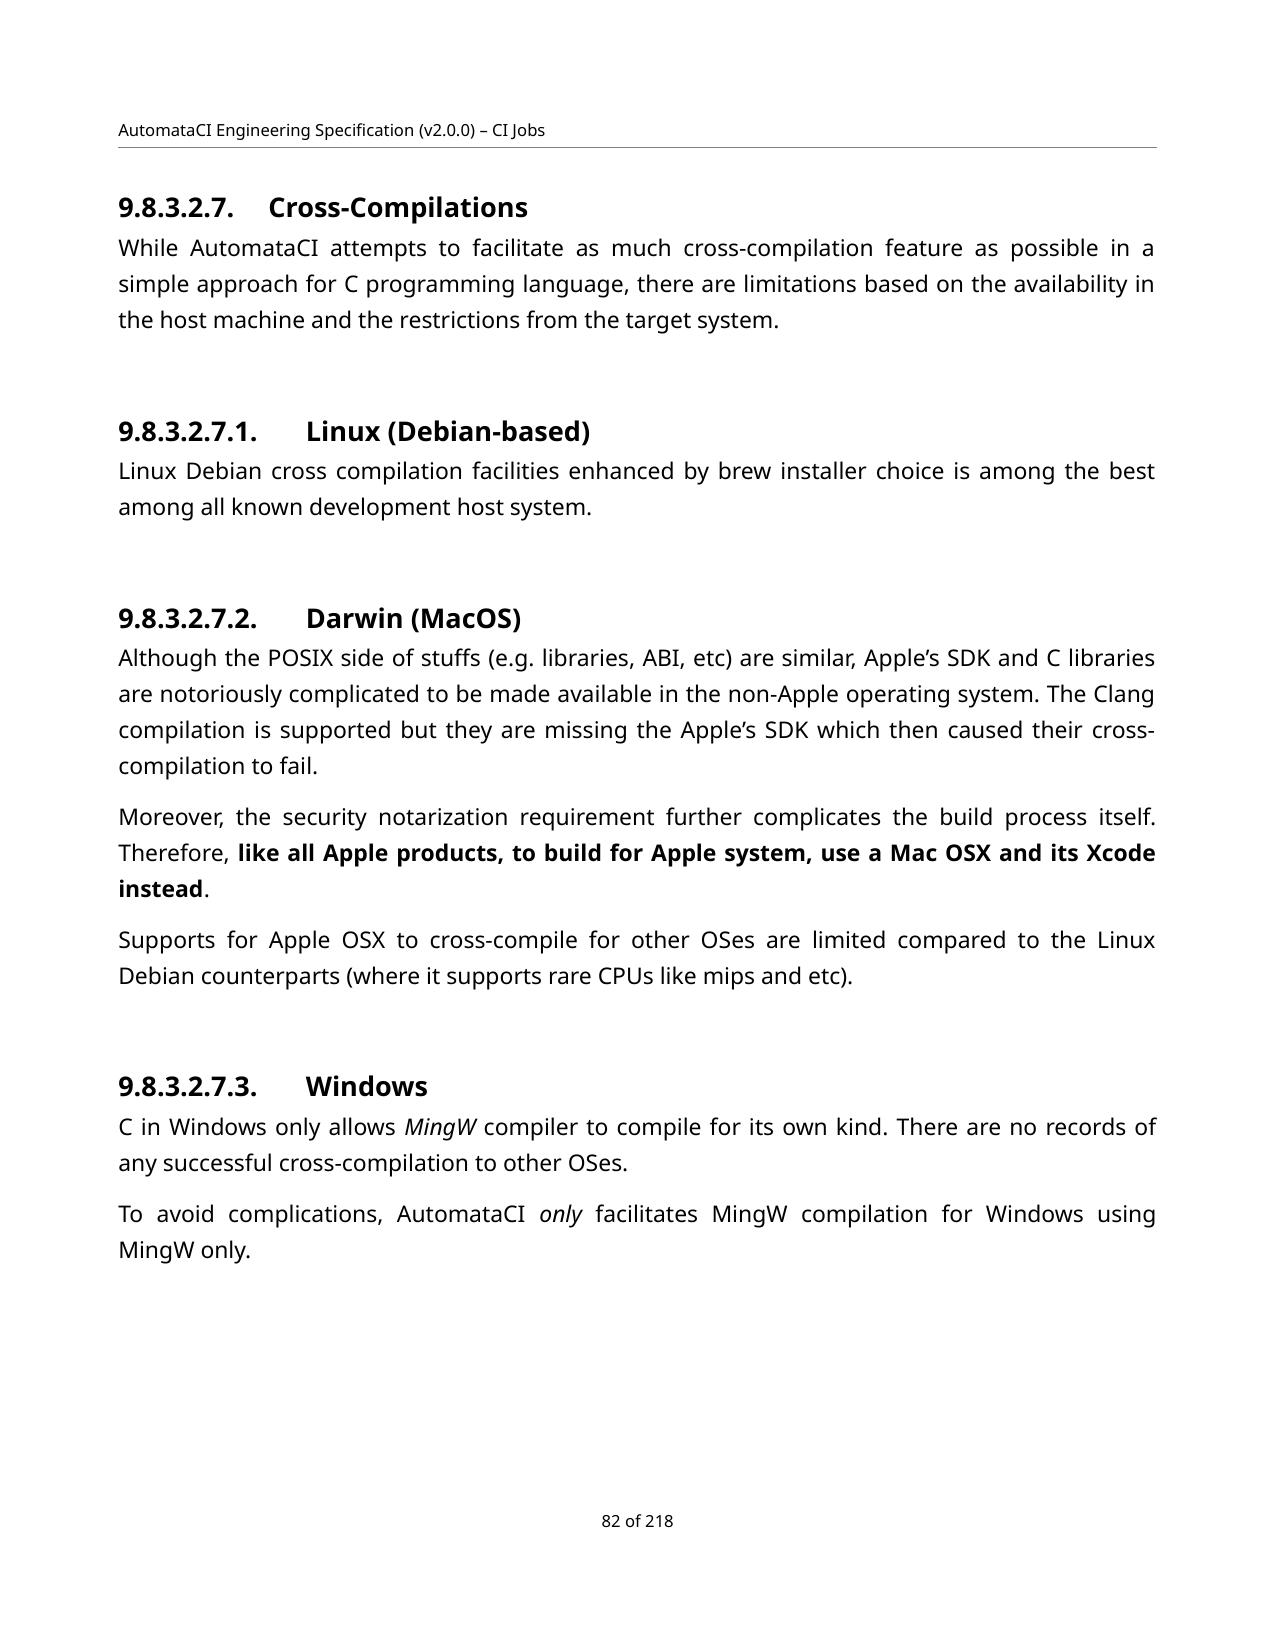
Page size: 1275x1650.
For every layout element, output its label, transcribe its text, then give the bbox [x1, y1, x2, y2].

subtitle Windows [118, 1068, 1157, 1105]
subtitle Darwin (MacOS) [118, 599, 1157, 636]
subtitle Cross-Compilations [118, 189, 1157, 226]
text Although the POSIX side of stuffs (e.g. libraries, ABI, etc) are similar, Apple’s SDK and C libraries are notoriously complicated to be made available in the non-Apple operating system. The Clang compilation is supported but they are missing the Apple’s SDK which then caused their cross-compilation to fail. [118, 642, 1157, 781]
text Linux Debian cross compilation facilities enhanced by brew installer choice is among the best among all known development host system. [118, 455, 1157, 522]
text To avoid complications, AutomataCI only facilitates MingW compilation for Windows using MingW only. [118, 1198, 1157, 1265]
text Supports for Apple OSX to cross-compile for other OSes are limited compared to the Linux Debian counterparts (where it supports rare CPUs like mips and etc). [118, 924, 1157, 991]
text While AutomataCI attempts to facilitate as much cross-compilation feature as possible in a simple approach for C programming language, there are limitations based on the availability in the host machine and the restrictions from the target system. [118, 232, 1157, 335]
subtitle Linux (Debian-based) [118, 412, 1157, 449]
text C in Windows only allows MingW compiler to compile for its own kind. There are no records of any successful cross-compilation to other OSes. [118, 1111, 1157, 1178]
text Moreover, the security notarization requirement further complicates the build process itself. Therefore, like all Apple products, to build for Apple system, use a Mac OSX and its Xcode instead. [118, 801, 1157, 904]
